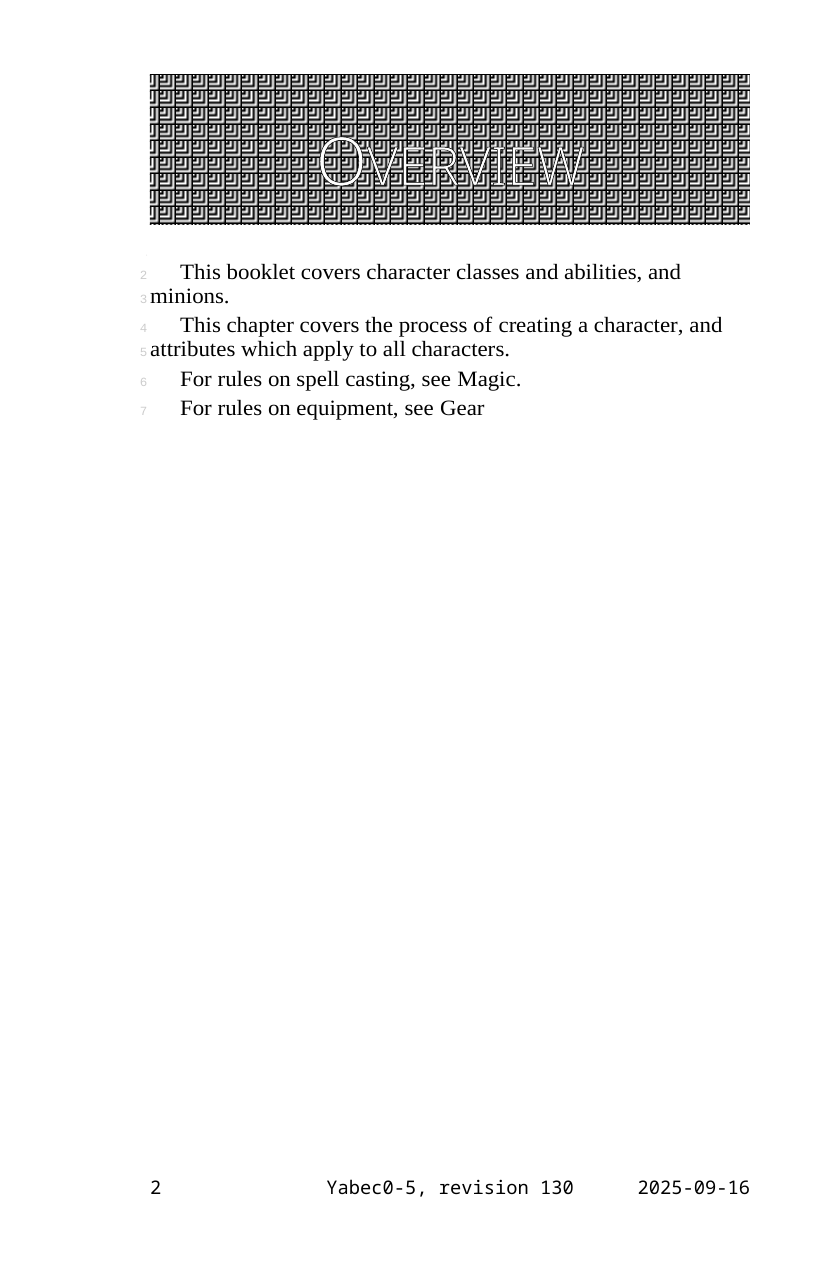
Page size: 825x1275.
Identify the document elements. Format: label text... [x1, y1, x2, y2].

text For rules on spell casting, see Magic. [150, 367, 750, 391]
text This booklet covers character classes and abilities, and minions. [150, 260, 750, 308]
text This chapter covers the process of creating a character, and attributes which apply to all characters. [150, 314, 750, 361]
text For rules on equipment, see Gear [150, 397, 750, 421]
picture [149, 74, 750, 225]
